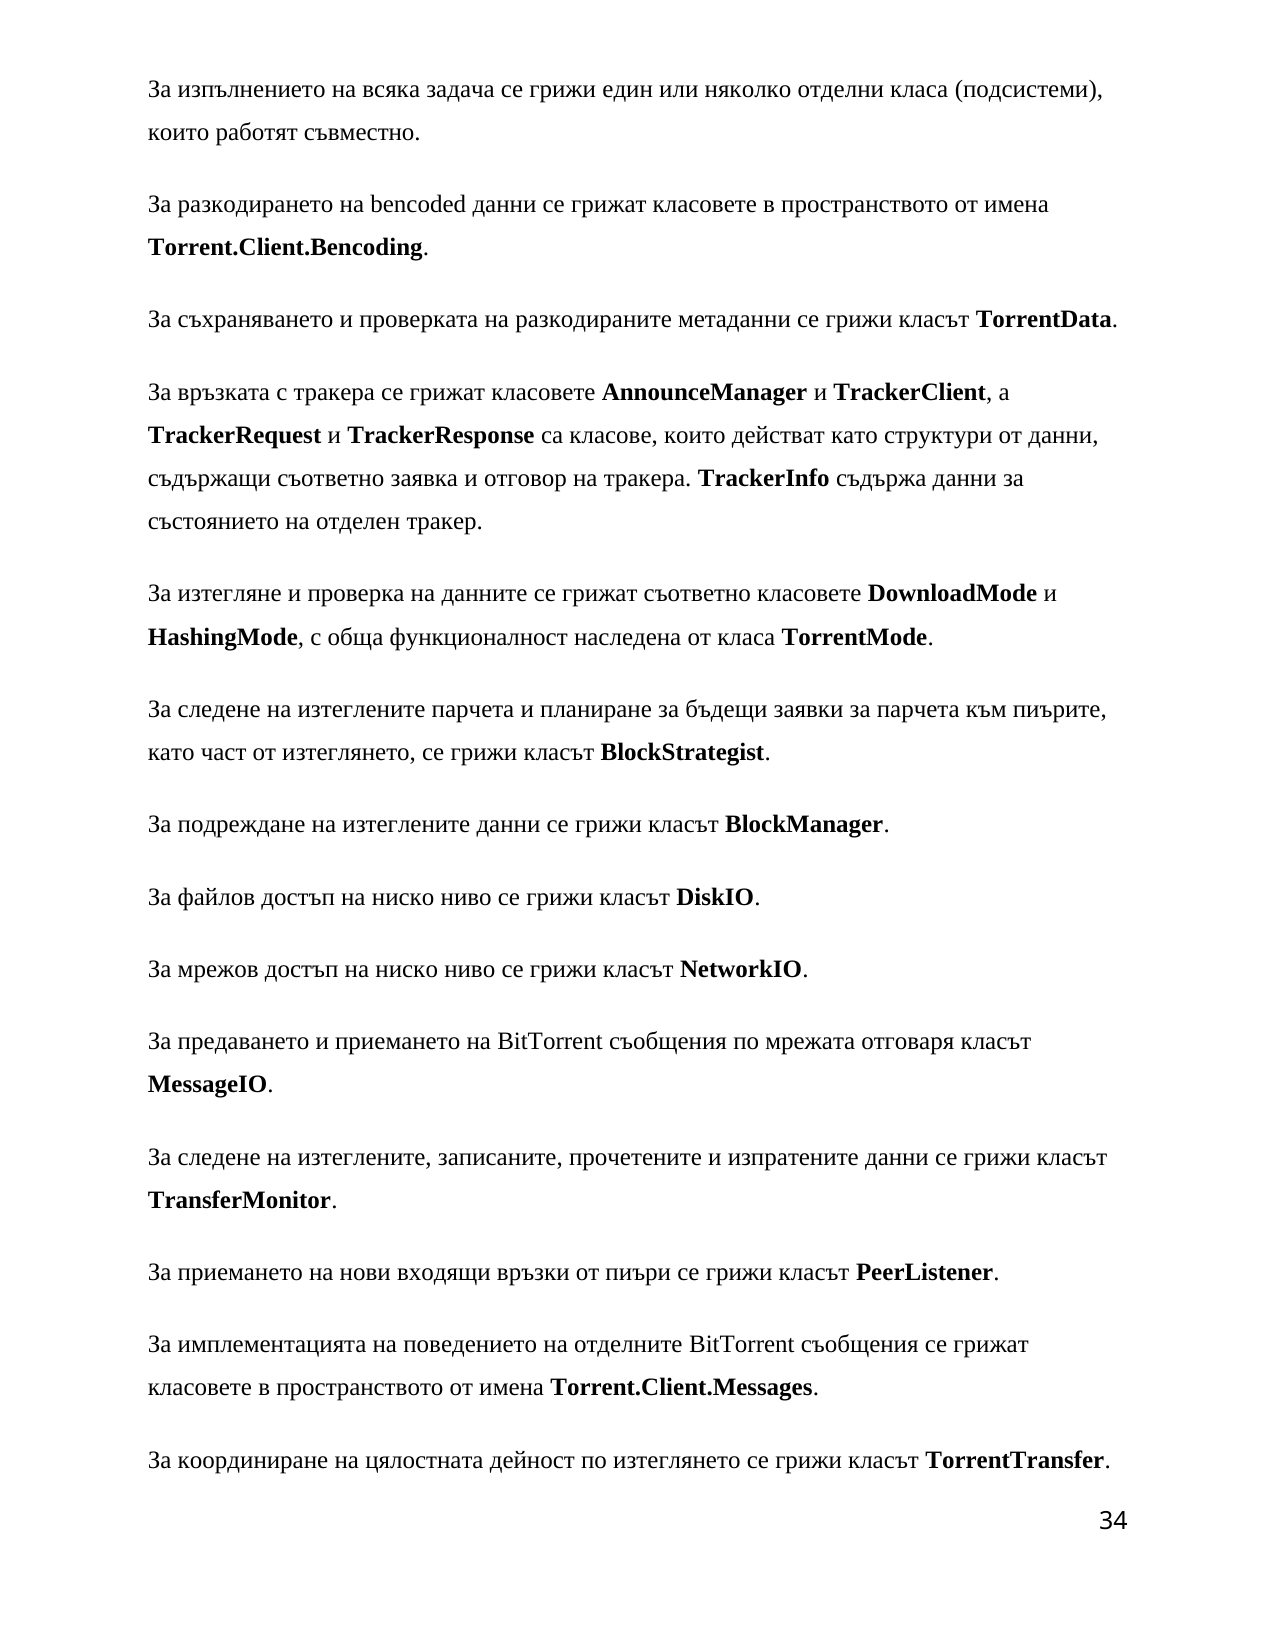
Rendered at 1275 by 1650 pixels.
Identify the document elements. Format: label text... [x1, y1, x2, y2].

text За приемането на нови входящи връзки от пиъри се грижи класът PeerListener. [148, 1257, 1127, 1286]
text За разкодирането на bencoded данни се грижат класовете в пространството от имена Torrent.Client.Bencoding. [148, 189, 1127, 261]
text За изпълнението на всяка задача се грижи един или няколко отделни класа (подсистеми), които работят съвместно. [148, 74, 1127, 146]
text За следене на изтеглените парчета и планиране за бъдещи заявки за парчета към пиърите, като част от изтеглянето, се грижи класът BlockStrategist. [148, 694, 1127, 766]
text За координиране на цялостната дейност по изтеглянето се грижи класът TorrentTransfer. [148, 1445, 1127, 1473]
text За мрежов достъп на ниско ниво се грижи класът NetworkIO. [148, 954, 1127, 983]
text За имплементацията на поведението на отделните BitTorrent съобщения се грижат класовете в пространството от имена Torrent.Client.Messages. [148, 1329, 1127, 1401]
text За файлов достъп на ниско ниво се грижи класът DiskIO. [148, 882, 1127, 910]
text За изтегляне и проверка на данните се грижат съответно класовете DownloadMode и HashingMode, с обща функционалност наследена от класа TorrentMode. [148, 578, 1127, 650]
text За предаването и приемането на BitTorrent съобщения по мрежата отговаря класът MessageIO. [148, 1026, 1127, 1098]
text За следене на изтеглените, записаните, прочетените и изпратените данни се грижи класът TransferMonitor. [148, 1142, 1127, 1213]
text За подреждане на изтеглените данни се грижи класът BlockManager. [148, 809, 1127, 838]
text За съхраняването и проверката на разкодираните метаданни се грижи класът TorrentData. [148, 304, 1127, 333]
text За връзката с тракера се грижат класовете AnnounceManager и TrackerClient, а TrackerRequest и TrackerResponse са класове, които действат като структури от данни, съдържащи съответно заявка и отговор на тракера. TrackerInfo съдържа данни за състоянието на отделен тракер. [148, 377, 1127, 535]
